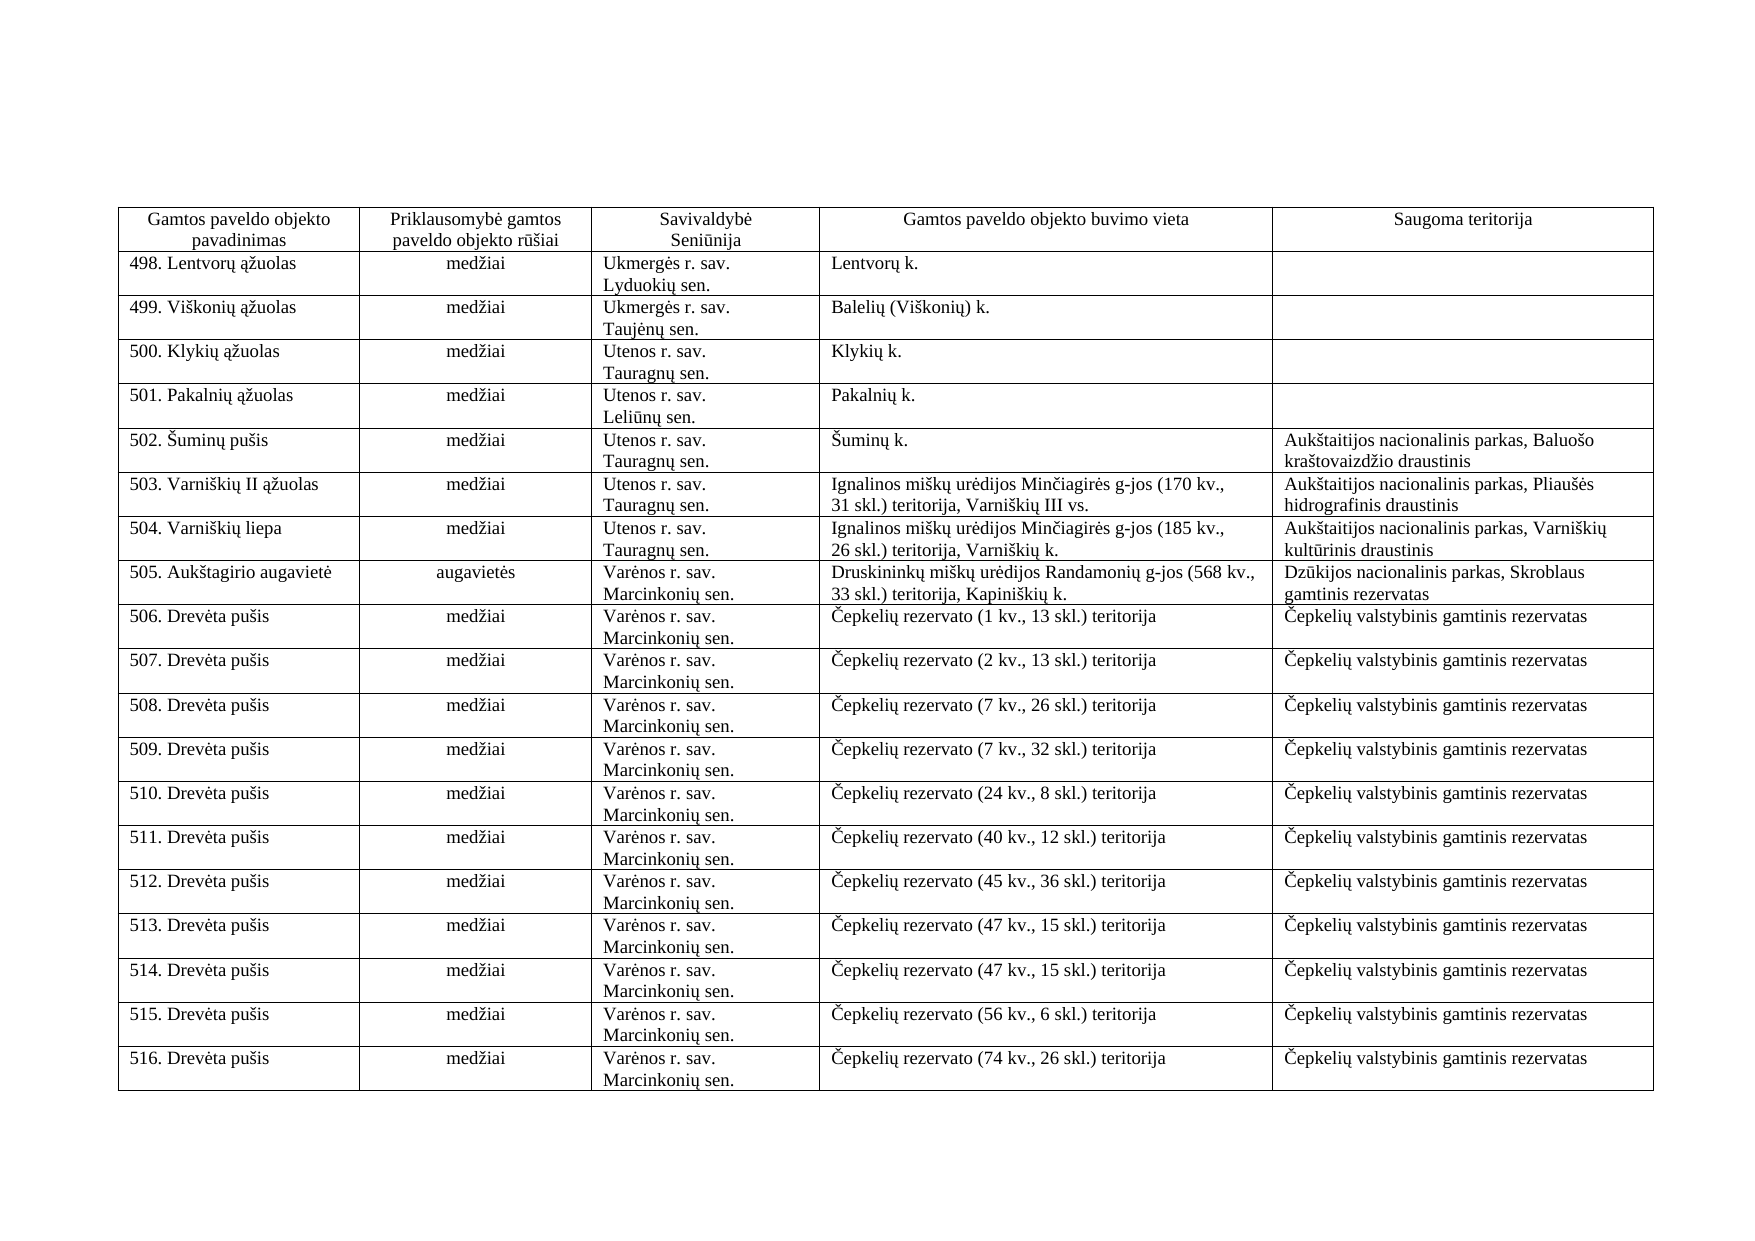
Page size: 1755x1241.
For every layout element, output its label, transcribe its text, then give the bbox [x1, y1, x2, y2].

table_cell Varėnos r. sav. Marcinkonių sen. [592, 694, 819, 737]
table_cell 508. Drevėta pušis [119, 694, 359, 737]
table_cell medžiai [360, 605, 591, 648]
table_cell Čepkelių valstybinis gamtinis rezervatas [1273, 1003, 1653, 1046]
table_cell medžiai [360, 340, 591, 383]
table_cell medžiai [360, 252, 591, 295]
table_cell 498. Lentvorų ąžuolas [119, 252, 359, 295]
table_cell Utenos r. sav. Tauragnų sen. [592, 340, 819, 383]
table_cell Varėnos r. sav. Marcinkonių sen. [592, 738, 819, 781]
table_cell Ignalinos miškų urėdijos Minčiagirės g-jos (185 kv., 26 skl.) teritorija, Varniškių k. [820, 517, 1272, 560]
table_cell Pakalnių k. [820, 384, 1272, 427]
table_header Gamtos paveldo objekto buvimo vieta [820, 208, 1272, 251]
table_cell Čepkelių rezervato (24 kv., 8 skl.) teritorija [820, 782, 1272, 825]
table_cell Dzūkijos nacionalinis parkas, Skroblaus gamtinis rezervatas [1273, 561, 1653, 604]
table_cell medžiai [360, 959, 591, 1002]
table_cell Čepkelių valstybinis gamtinis rezervatas [1273, 738, 1653, 781]
table_cell Aukštaitijos nacionalinis parkas, Pliaušės hidrografinis draustinis [1273, 473, 1653, 516]
table_cell Varėnos r. sav. Marcinkonių sen. [592, 649, 819, 692]
table_cell medžiai [360, 914, 591, 957]
table_cell Utenos r. sav. Tauragnų sen. [592, 473, 819, 516]
table_cell Čepkelių valstybinis gamtinis rezervatas [1273, 826, 1653, 869]
table_cell augavietės [360, 561, 591, 604]
table_cell Varėnos r. sav. Marcinkonių sen. [592, 914, 819, 957]
table_cell Čepkelių rezervato (7 kv., 26 skl.) teritorija [820, 694, 1272, 737]
table_cell medžiai [360, 649, 591, 692]
table_cell Lentvorų k. [820, 252, 1272, 295]
table_cell Varėnos r. sav. Marcinkonių sen. [592, 561, 819, 604]
table_cell Šuminų k. [820, 429, 1272, 472]
table_cell Čepkelių rezervato (45 kv., 36 skl.) teritorija [820, 870, 1272, 913]
table_cell Klykių k. [820, 340, 1272, 383]
table_cell medžiai [360, 782, 591, 825]
table_cell 506. Drevėta pušis [119, 605, 359, 648]
table_cell 501. Pakalnių ąžuolas [119, 384, 359, 427]
table_cell 499. Viškonių ąžuolas [119, 296, 359, 339]
table_cell 503. Varniškių II ąžuolas [119, 473, 359, 516]
table_cell medžiai [360, 429, 591, 472]
table_cell 509. Drevėta pušis [119, 738, 359, 781]
table_cell 515. Drevėta pušis [119, 1003, 359, 1046]
table_cell medžiai [360, 384, 591, 427]
table_cell Aukštaitijos nacionalinis parkas, Varniškių kultūrinis draustinis [1273, 517, 1653, 560]
table_cell medžiai [360, 296, 591, 339]
table_cell Čepkelių rezervato (7 kv., 32 skl.) teritorija [820, 738, 1272, 781]
table_cell Čepkelių valstybinis gamtinis rezervatas [1273, 694, 1653, 737]
table_cell Varėnos r. sav. Marcinkonių sen. [592, 1003, 819, 1046]
table_cell [1273, 340, 1653, 383]
table_cell Čepkelių rezervato (47 kv., 15 skl.) teritorija [820, 914, 1272, 957]
table_cell 500. Klykių ąžuolas [119, 340, 359, 383]
table_cell Čepkelių valstybinis gamtinis rezervatas [1273, 914, 1653, 957]
table_cell Utenos r. sav. Tauragnų sen. [592, 517, 819, 560]
table_header Gamtos paveldo objekto pavadinimas [119, 208, 359, 251]
table_cell 502. Šuminų pušis [119, 429, 359, 472]
table_cell 505. Aukštagirio augavietė [119, 561, 359, 604]
table_cell 510. Drevėta pušis [119, 782, 359, 825]
table_cell Varėnos r. sav. Marcinkonių sen. [592, 826, 819, 869]
table_cell medžiai [360, 870, 591, 913]
table_cell Aukštaitijos nacionalinis parkas, Baluošo kraštovaizdžio draustinis [1273, 429, 1653, 472]
table_cell Čepkelių valstybinis gamtinis rezervatas [1273, 1047, 1653, 1090]
table_cell 504. Varniškių liepa [119, 517, 359, 560]
table_cell Utenos r. sav. Leliūnų sen. [592, 384, 819, 427]
table_cell Varėnos r. sav. Marcinkonių sen. [592, 959, 819, 1002]
table_cell medžiai [360, 473, 591, 516]
table_cell Čepkelių valstybinis gamtinis rezervatas [1273, 782, 1653, 825]
table_cell medžiai [360, 694, 591, 737]
table_cell Ukmergės r. sav. Taujėnų sen. [592, 296, 819, 339]
table_cell Ukmergės r. sav. Lyduokių sen. [592, 252, 819, 295]
table_cell 513. Drevėta pušis [119, 914, 359, 957]
table_cell Čepkelių valstybinis gamtinis rezervatas [1273, 649, 1653, 692]
table_cell Ignalinos miškų urėdijos Minčiagirės g-jos (170 kv., 31 skl.) teritorija, Varniškių III vs. [820, 473, 1272, 516]
table_header Savivaldybė Seniūnija [592, 208, 819, 251]
table_cell Čepkelių rezervato (47 kv., 15 skl.) teritorija [820, 959, 1272, 1002]
table_cell 514. Drevėta pušis [119, 959, 359, 1002]
table_cell Čepkelių valstybinis gamtinis rezervatas [1273, 605, 1653, 648]
table_cell [1273, 384, 1653, 427]
table_cell medžiai [360, 517, 591, 560]
table_cell Varėnos r. sav. Marcinkonių sen. [592, 870, 819, 913]
table_cell Varėnos r. sav. Marcinkonių sen. [592, 782, 819, 825]
table_header Priklausomybė gamtos paveldo objekto rūšiai [360, 208, 591, 251]
table_cell medžiai [360, 1047, 591, 1090]
table_cell Čepkelių valstybinis gamtinis rezervatas [1273, 870, 1653, 913]
table_cell 511. Drevėta pušis [119, 826, 359, 869]
table_cell [1273, 296, 1653, 339]
table_cell Druskininkų miškų urėdijos Randamonių g-jos (568 kv., 33 skl.) teritorija, Kapiniškių k. [820, 561, 1272, 604]
table_cell Čepkelių valstybinis gamtinis rezervatas [1273, 959, 1653, 1002]
table_cell medžiai [360, 826, 591, 869]
table_cell Varėnos r. sav. Marcinkonių sen. [592, 1047, 819, 1090]
table_header Saugoma teritorija [1273, 208, 1653, 251]
table_cell [1273, 252, 1653, 295]
table_cell Varėnos r. sav. Marcinkonių sen. [592, 605, 819, 648]
table_cell Balelių (Viškonių) k. [820, 296, 1272, 339]
table_cell Čepkelių rezervato (40 kv., 12 skl.) teritorija [820, 826, 1272, 869]
table_cell Čepkelių rezervato (1 kv., 13 skl.) teritorija [820, 605, 1272, 648]
table_cell Utenos r. sav. Tauragnų sen. [592, 429, 819, 472]
table_cell 512. Drevėta pušis [119, 870, 359, 913]
table_cell 516. Drevėta pušis [119, 1047, 359, 1090]
table_cell Čepkelių rezervato (56 kv., 6 skl.) teritorija [820, 1003, 1272, 1046]
table_cell medžiai [360, 738, 591, 781]
table_cell medžiai [360, 1003, 591, 1046]
table_cell Čepkelių rezervato (2 kv., 13 skl.) teritorija [820, 649, 1272, 692]
table_cell Čepkelių rezervato (74 kv., 26 skl.) teritorija [820, 1047, 1272, 1090]
table_cell 507. Drevėta pušis [119, 649, 359, 692]
